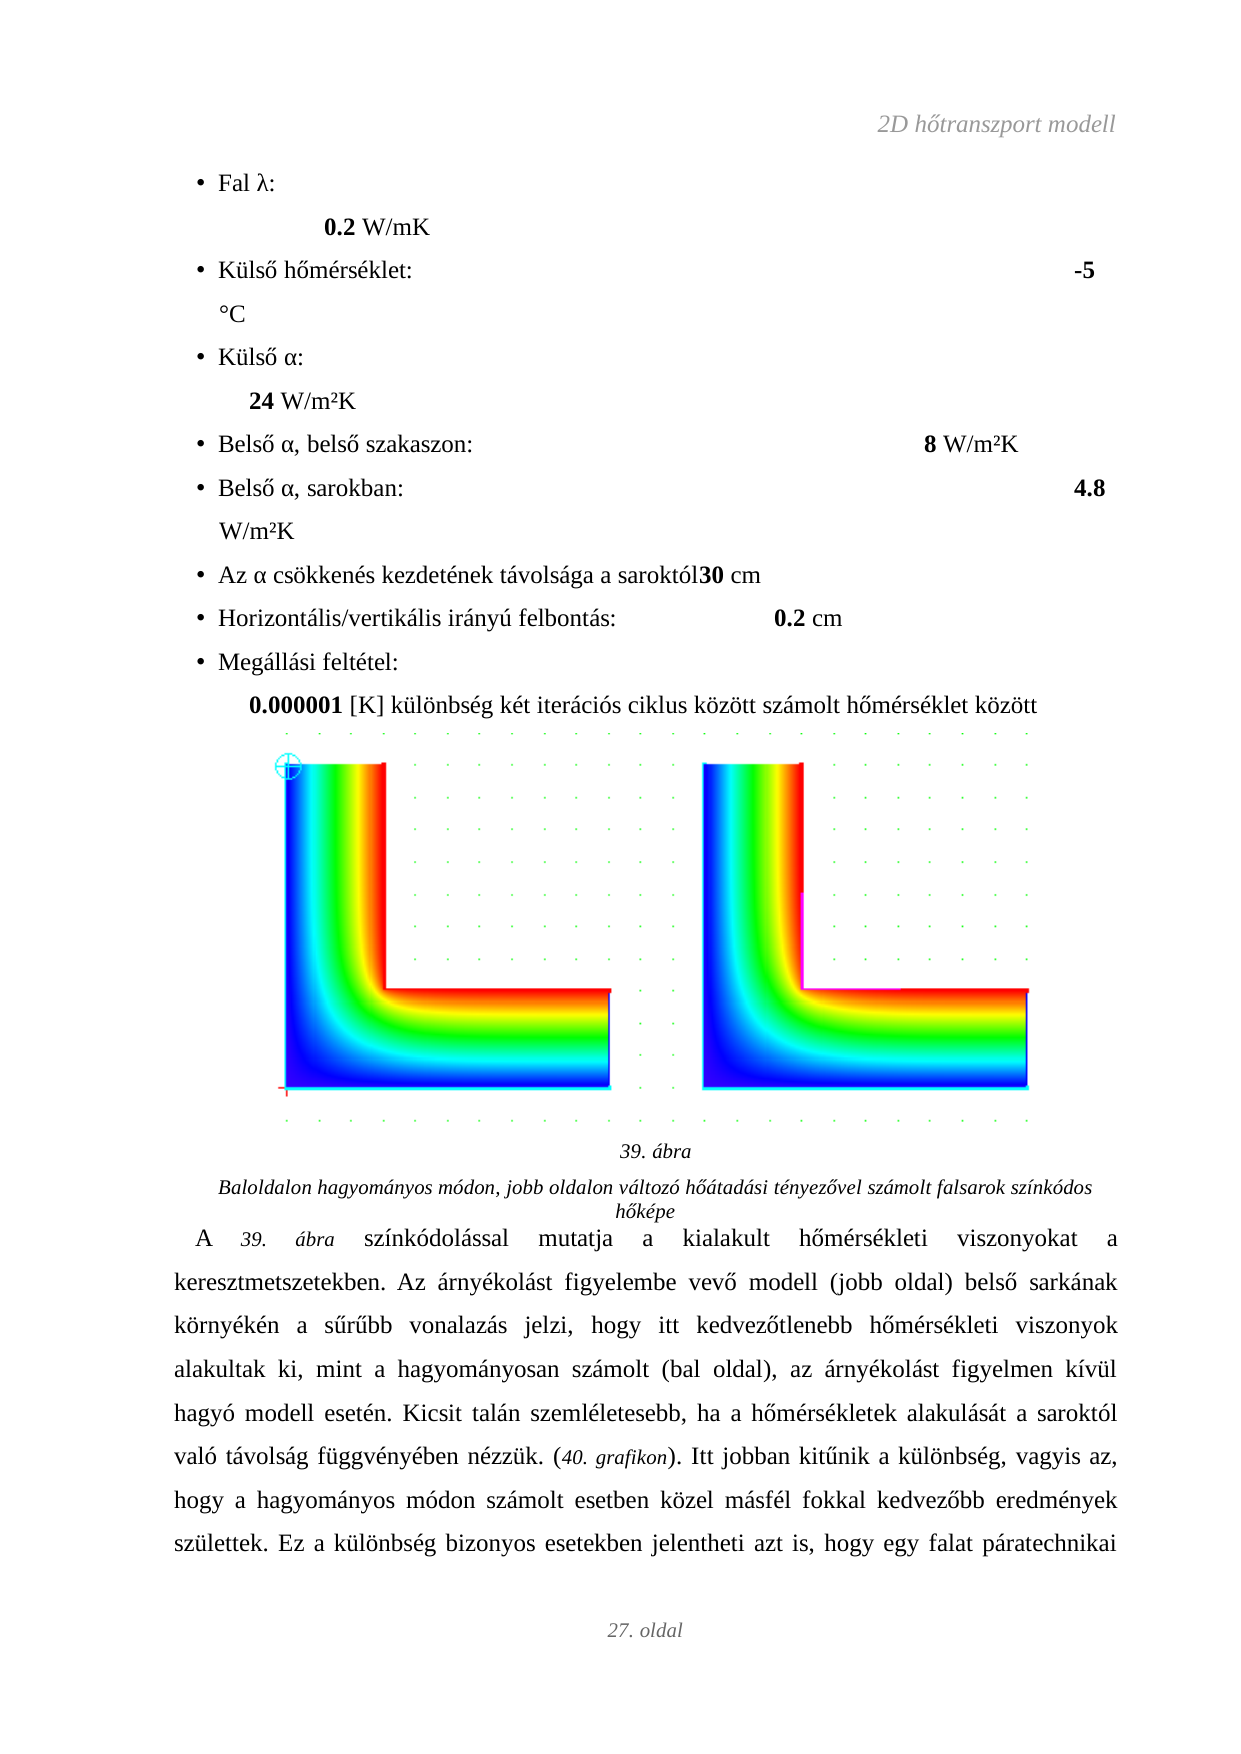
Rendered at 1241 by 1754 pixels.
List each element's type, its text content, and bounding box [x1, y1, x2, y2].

picture [255, 733, 1059, 1125]
text A 39. ábra színkódolással mutatja a kialakult hőmérsékleti viszonyokat a keresztmetszetekben. Az árnyékolást figyelembe vevő modell (jobb oldal) belső sarkának környékén a sűrűbb vonalazás jelzi, hogy itt kedvezőtlenebb hőmérsékleti viszonyok alakultak ki, mint a hagyományosan számolt (bal oldal), az árnyékolást figyelmen kívül hagyó modell esetén. Kicsit talán szemléletesebb, ha a hőmérsékletek alakulását a saroktól való távolság függvényében nézzük. (40. grafikon). Itt jobban kitűnik a különbség, vagyis az, hogy a hagyományos módon számolt esetben közel másfél fokkal kedvezőbb eredmények születtek. Ez a különbség bizonyos esetekben jelentheti azt is, hogy egy falat páratechnikai [174, 1223, 1118, 1557]
list Külső α: 24 W/m²K [196, 342, 1118, 415]
list Belső α, sarokban: 4.8 W/m²K [196, 473, 1118, 545]
list Belső α, belső szakaszon: 8 W/m²K [196, 429, 1118, 458]
list Fal λ: 0.2 W/mK [196, 168, 1118, 241]
text 39. ábra [174, 1139, 1118, 1163]
list Az α csökkenés kezdetének távolsága a saroktól 30 cm [196, 560, 1118, 589]
list Külső hőmérséklet: -5 °C [196, 255, 1118, 328]
list Megállási feltétel: 0.000001 [K] különbség két iterációs ciklus között számolt hőmérséklet között [196, 647, 1118, 719]
list Horizontális/vertikális irányú felbontás: 0.2 cm [196, 603, 1118, 632]
text Baloldalon hagyományos módon, jobb oldalon változó hőátadási tényezővel számolt falsarok színkódos hőképe [174, 1175, 1118, 1223]
